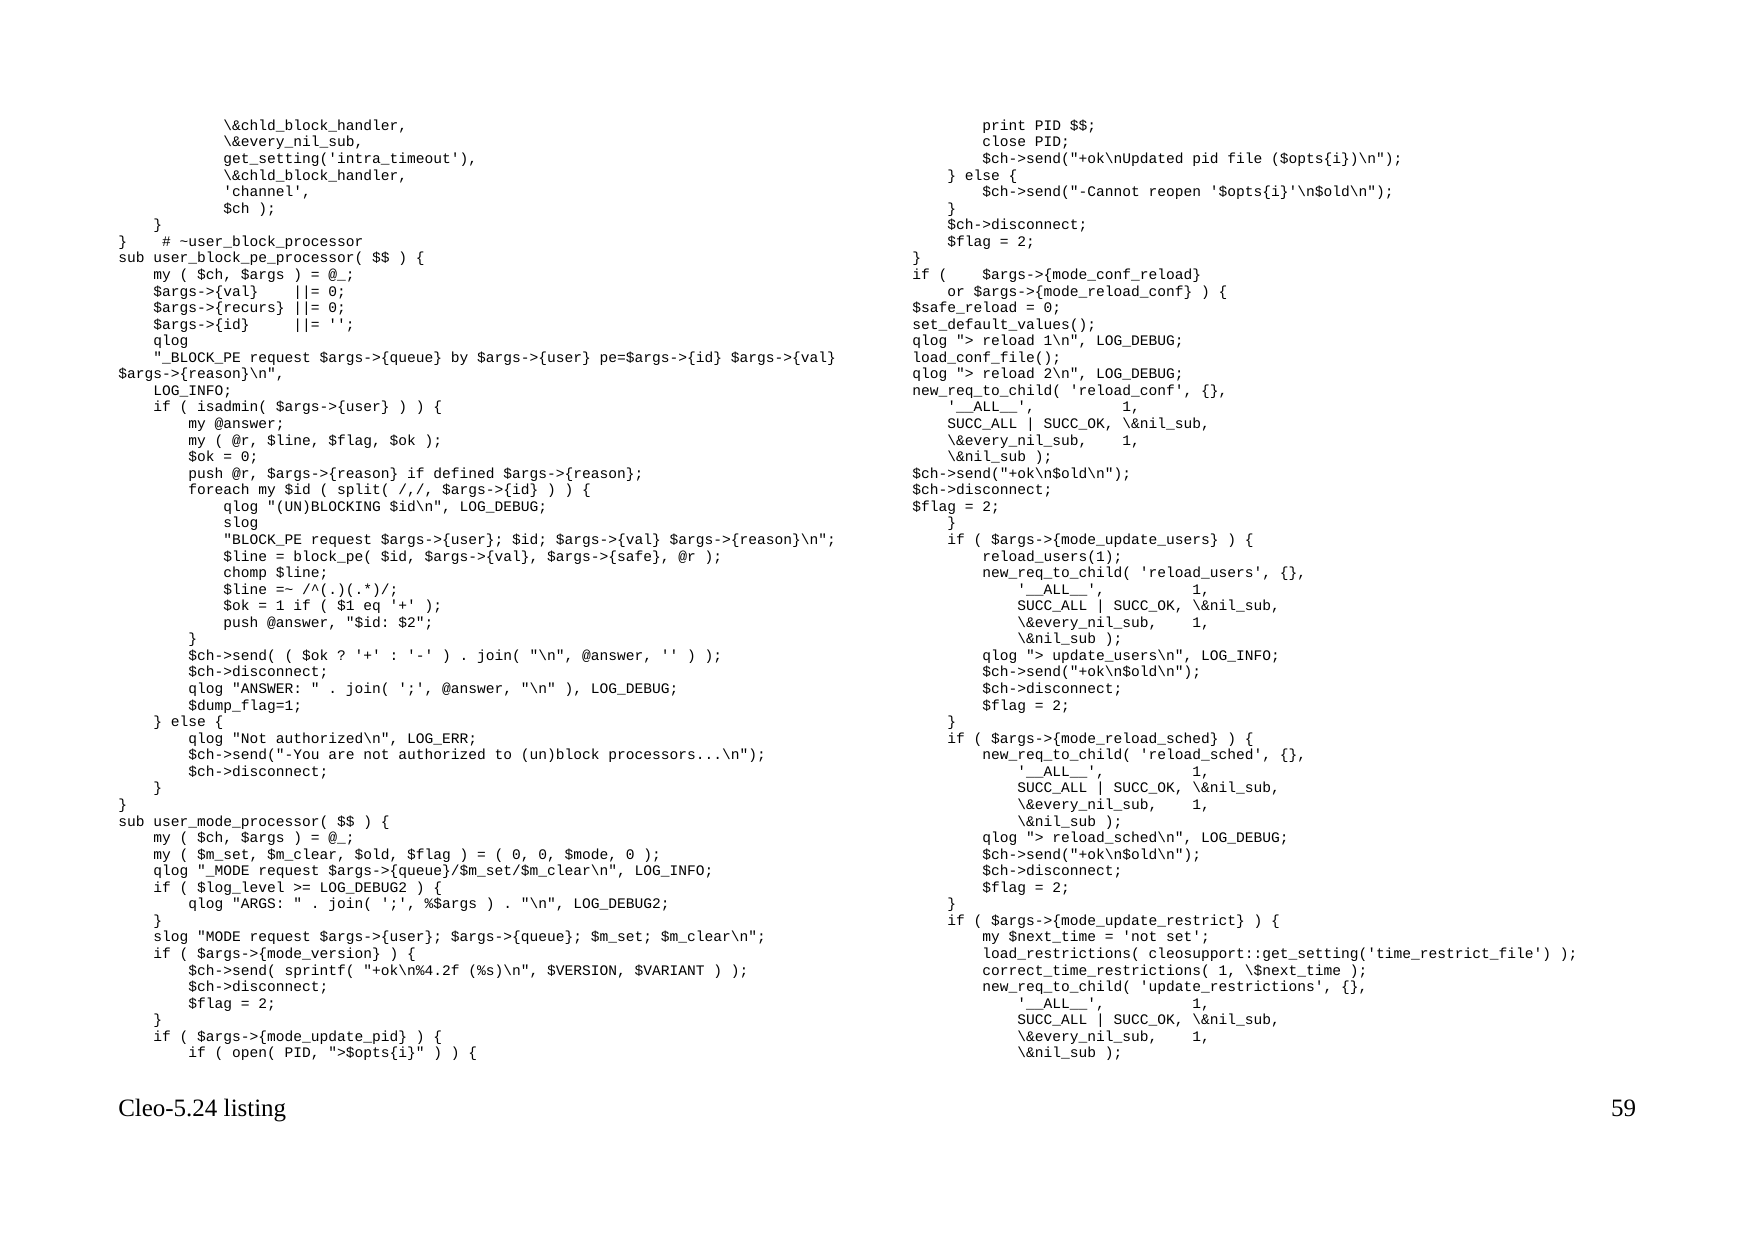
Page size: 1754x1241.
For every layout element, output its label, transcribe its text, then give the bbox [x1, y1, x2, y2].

text \&chld_block_handler, [118, 168, 877, 184]
text $ch->send("+ok\nUpdated pid file ($opts{i})\n"); [877, 151, 1636, 168]
text $args->{val} ||= 0; [118, 284, 877, 300]
text $flag = 2; [877, 698, 1636, 714]
text load_restrictions( cleosupport::get_setting('time_restrict_file') ); [877, 946, 1636, 963]
text $ch->disconnect; [877, 217, 1636, 234]
text $ch->disconnect; [118, 764, 877, 781]
text $ch->send("+ok\n$old\n"); [877, 847, 1636, 863]
text correct_time_restrictions( 1, \$next_time ); [877, 963, 1636, 979]
text \&nil_sub ); [877, 632, 1636, 648]
text $dump_flag=1; [118, 698, 877, 714]
text if ( isadmin( $args->{user} ) ) { [118, 400, 877, 416]
text } [877, 897, 1636, 913]
text foreach my $id ( split( /,/, $args->{id} ) ) { [118, 482, 877, 499]
text } [877, 516, 1636, 532]
text push @answer, "$id: $2"; [118, 615, 877, 632]
text } [118, 797, 877, 814]
text $ch->send("-You are not authorized to (un)block processors...\n"); [118, 747, 877, 764]
text \&every_nil_sub, 1, [877, 615, 1636, 632]
text my ( @r, $line, $flag, $ok ); [118, 433, 877, 449]
text $ch->send( ( $ok ? '+' : '-' ) . join( "\n", @answer, '' ) ); [118, 648, 877, 665]
text my ( $m_set, $m_clear, $old, $flag ) = ( 0, 0, $mode, 0 ); [118, 847, 877, 863]
text my @answer; [118, 416, 877, 433]
text qlog "ARGS: " . join( ';', %$args ) . "\n", LOG_DEBUG2; [118, 897, 877, 913]
text slog [118, 516, 877, 532]
text push @r, $args->{reason} if defined $args->{reason}; [118, 466, 877, 482]
text SUCC_ALL | SUCC_OK, \&nil_sub, [877, 598, 1636, 615]
text \&nil_sub ); [877, 449, 1636, 466]
text '__ALL__', 1, [877, 400, 1636, 416]
text new_req_to_child( 'update_restrictions', {}, [877, 979, 1636, 996]
text or $args->{mode_reload_conf} ) { [877, 284, 1636, 300]
text if ( $log_level >= LOG_DEBUG2 ) { [118, 880, 877, 897]
text qlog "> reload 1\n", LOG_DEBUG; [877, 333, 1636, 350]
text new_req_to_child( 'reload_sched', {}, [877, 747, 1636, 764]
text new_req_to_child( 'reload_conf', {}, [877, 383, 1636, 400]
text $flag = 2; [877, 499, 1636, 516]
text if ( $args->{mode_reload_sched} ) { [877, 731, 1636, 747]
text $ok = 0; [118, 449, 877, 466]
text '__ALL__', 1, [877, 764, 1636, 781]
text $line = block_pe( $id, $args->{val}, $args->{safe}, @r ); [118, 549, 877, 565]
text $ch->send( sprintf( "+ok\n%4.2f (%s)\n", $VERSION, $VARIANT ) ); [118, 963, 877, 979]
text my ( $ch, $args ) = @_; [118, 267, 877, 284]
text $ch->disconnect; [118, 665, 877, 681]
text $ch->disconnect; [877, 482, 1636, 499]
text $args->{recurs} ||= 0; [118, 300, 877, 317]
text $line =~ /^(.)(.*)/; [118, 582, 877, 598]
text set_default_values(); [877, 317, 1636, 333]
text \&every_nil_sub, [118, 135, 877, 151]
text $flag = 2; [877, 234, 1636, 251]
text sub user_mode_processor( $$ ) { [118, 814, 877, 830]
text SUCC_ALL | SUCC_OK, \&nil_sub, [877, 1012, 1636, 1029]
text \&every_nil_sub, 1, [877, 797, 1636, 814]
text new_req_to_child( 'reload_users', {}, [877, 565, 1636, 582]
text $flag = 2; [118, 996, 877, 1012]
text close PID; [877, 135, 1636, 151]
text } [118, 632, 877, 648]
text } [877, 201, 1636, 217]
text \&chld_block_handler, [118, 118, 877, 135]
text slog "MODE request $args->{user}; $args->{queue}; $m_set; $m_clear\n"; [118, 930, 877, 946]
text } # ~user_block_processor [118, 234, 877, 251]
text SUCC_ALL | SUCC_OK, \&nil_sub, [877, 416, 1636, 433]
text "BLOCK_PE request $args->{user}; $id; $args->{val} $args->{reason}\n"; [118, 532, 877, 549]
text if ( $args->{mode_update_users} ) { [877, 532, 1636, 549]
text $args->{id} ||= ''; [118, 317, 877, 333]
text } [877, 251, 1636, 267]
text } [877, 714, 1636, 731]
text $ch->disconnect; [877, 863, 1636, 880]
text qlog [118, 333, 877, 350]
text if ( $args->{mode_update_restrict} ) { [877, 913, 1636, 930]
text if ( open( PID, ">$opts{i}" ) ) { [118, 1046, 877, 1062]
text $ch->disconnect; [118, 979, 877, 996]
text \&every_nil_sub, 1, [877, 433, 1636, 449]
text qlog "Not authorized\n", LOG_ERR; [118, 731, 877, 747]
text sub user_block_pe_processor( $$ ) { [118, 251, 877, 267]
text qlog "> reload_sched\n", LOG_DEBUG; [877, 830, 1636, 847]
text "_BLOCK_PE request $args->{queue} by $args->{user} pe=$args->{id} $args->{val} $args->{reason}\n", [118, 350, 877, 383]
text if ( $args->{mode_version} ) { [118, 946, 877, 963]
text print PID $$; [877, 118, 1636, 135]
text my $next_time = 'not set'; [877, 930, 1636, 946]
text \&nil_sub ); [877, 814, 1636, 830]
text if ( $args->{mode_update_pid} ) { [118, 1029, 877, 1046]
text chomp $line; [118, 565, 877, 582]
text qlog "> update_users\n", LOG_INFO; [877, 648, 1636, 665]
text $flag = 2; [877, 880, 1636, 897]
text } [118, 913, 877, 930]
text $ok = 1 if ( $1 eq '+' ); [118, 598, 877, 615]
text } [118, 217, 877, 234]
text } else { [877, 168, 1636, 184]
text if ( $args->{mode_conf_reload} [877, 267, 1636, 284]
text $ch->send("-Cannot reopen '$opts{i}'\n$old\n"); [877, 184, 1636, 201]
text my ( $ch, $args ) = @_; [118, 830, 877, 847]
text load_conf_file(); [877, 350, 1636, 367]
text \&every_nil_sub, 1, [877, 1029, 1636, 1046]
text LOG_INFO; [118, 383, 877, 400]
text $safe_reload = 0; [877, 300, 1636, 317]
text reload_users(1); [877, 549, 1636, 565]
text SUCC_ALL | SUCC_OK, \&nil_sub, [877, 781, 1636, 797]
text \&nil_sub ); [877, 1046, 1636, 1062]
text get_setting('intra_timeout'), [118, 151, 877, 168]
text qlog "_MODE request $args->{queue}/$m_set/$m_clear\n", LOG_INFO; [118, 863, 877, 880]
text $ch->send("+ok\n$old\n"); [877, 466, 1636, 482]
text qlog "> reload 2\n", LOG_DEBUG; [877, 367, 1636, 383]
text } [118, 1012, 877, 1029]
text qlog "ANSWER: " . join( ';', @answer, "\n" ), LOG_DEBUG; [118, 681, 877, 698]
text 'channel', [118, 184, 877, 201]
text $ch->disconnect; [877, 681, 1636, 698]
text } else { [118, 714, 877, 731]
text '__ALL__', 1, [877, 582, 1636, 598]
text '__ALL__', 1, [877, 996, 1636, 1012]
text qlog "(UN)BLOCKING $id\n", LOG_DEBUG; [118, 499, 877, 516]
text $ch ); [118, 201, 877, 217]
text } [118, 781, 877, 797]
text $ch->send("+ok\n$old\n"); [877, 665, 1636, 681]
